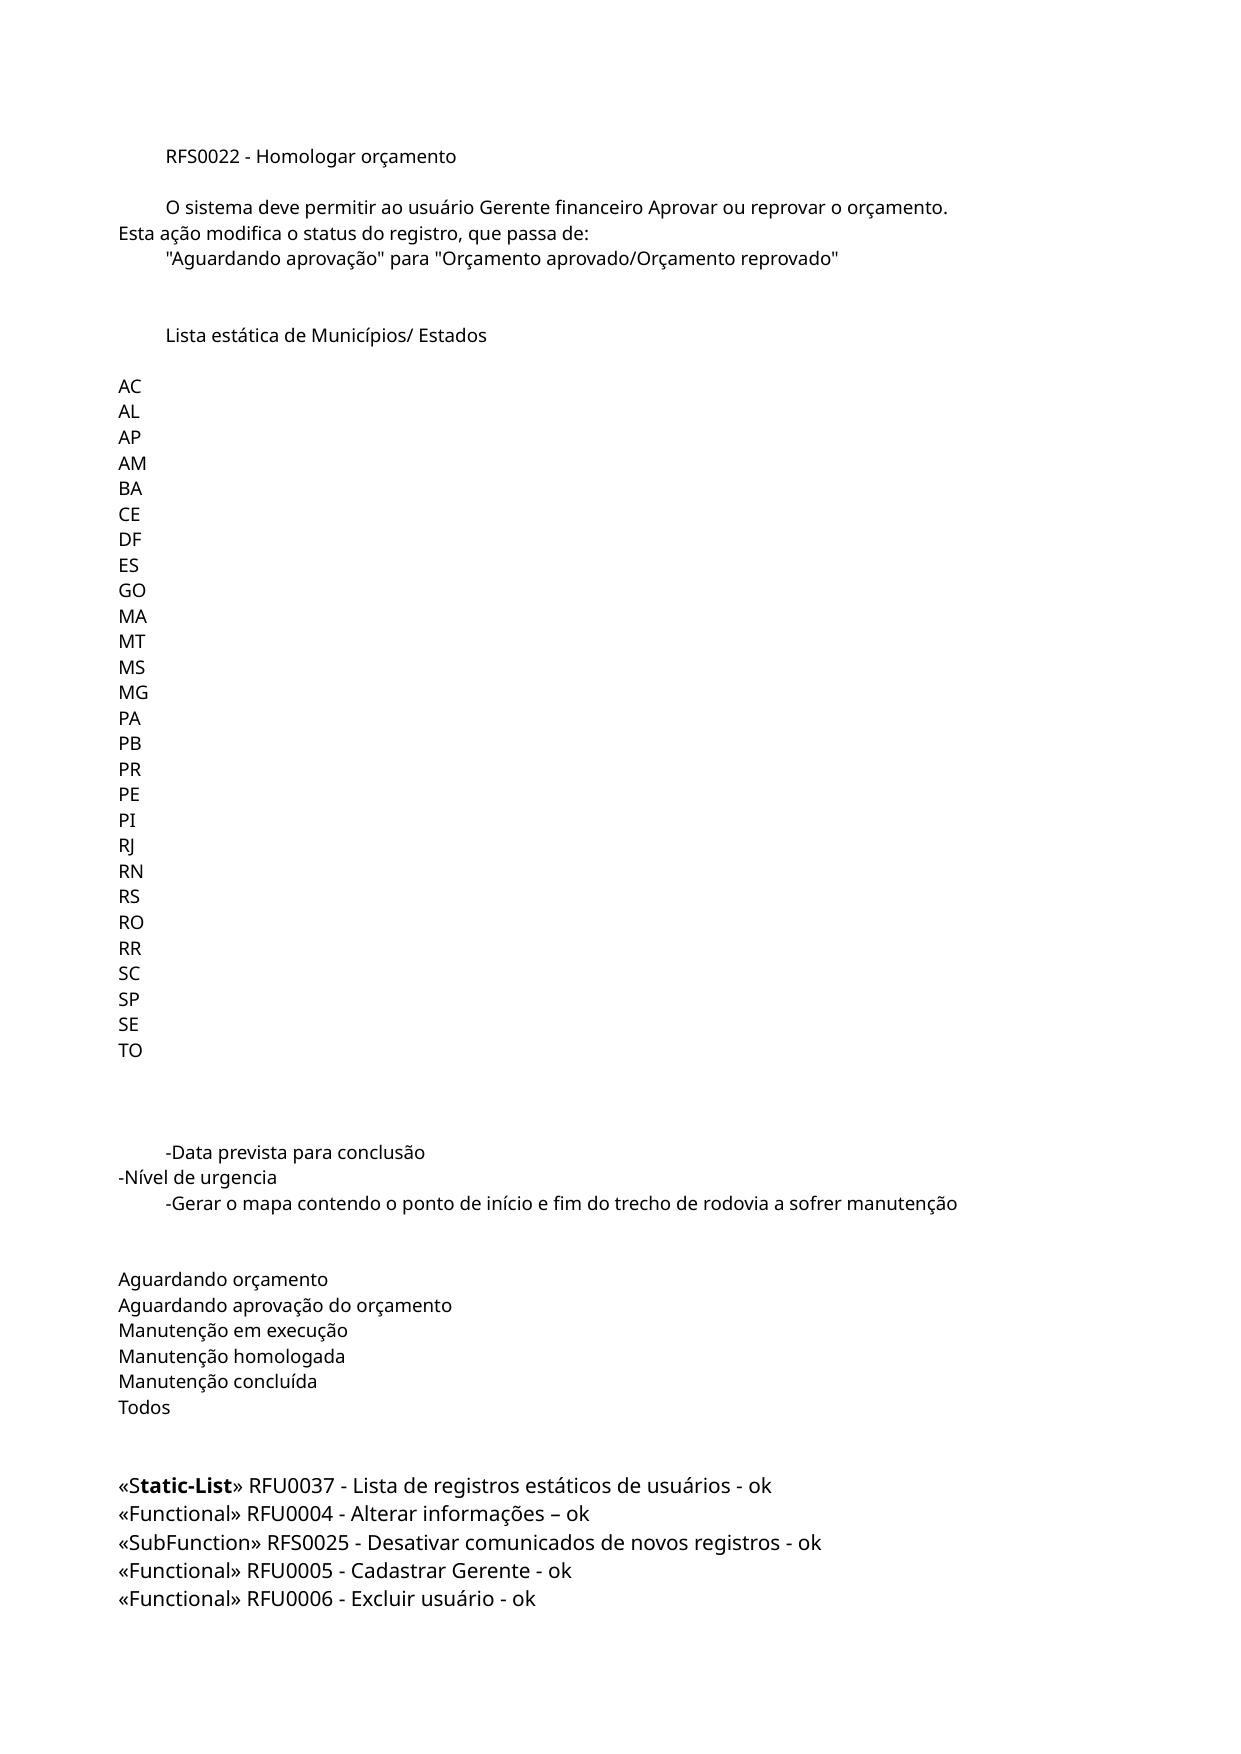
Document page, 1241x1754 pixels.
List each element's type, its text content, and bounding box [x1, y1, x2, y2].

text TO [118, 1037, 1122, 1062]
text Todos [118, 1394, 1122, 1420]
text PR [118, 756, 1122, 782]
text Lista estática de Municípios/ Estados [165, 322, 1122, 348]
text MT [118, 628, 1122, 654]
text BA [118, 475, 1122, 501]
text -Data prevista para conclusão [165, 1139, 1122, 1164]
text «Functional» RFU0005 - Cadastrar Gerente - ok [118, 1556, 1122, 1584]
text Manutenção homologada [118, 1343, 1122, 1369]
text SC [118, 960, 1122, 986]
text -Nível de urgencia [118, 1164, 1122, 1190]
text MA [118, 603, 1122, 628]
text MS [118, 654, 1122, 679]
text PI [118, 807, 1122, 833]
text AL [118, 399, 1122, 424]
text CE [118, 501, 1122, 526]
text GO [118, 577, 1122, 603]
text «Functional» RFU0006 - Excluir usuário - ok [118, 1584, 1122, 1613]
text Manutenção concluída [118, 1369, 1122, 1394]
text RN [118, 858, 1122, 884]
text Aguardando aprovação do orçamento [118, 1292, 1122, 1318]
text Esta ação modifica o status do registro, que passa de: [118, 220, 1122, 246]
text -Gerar o mapa contendo o ponto de início e fim do trecho de rodovia a sofrer manutenção [165, 1190, 1122, 1216]
text "Aguardando aprovação" para "Orçamento aprovado/Orçamento reprovado" [165, 246, 1122, 271]
text «SubFunction» RFS0025 - Desativar comunicados de novos registros - ok [118, 1528, 1122, 1556]
text RO [118, 909, 1122, 935]
text RS [118, 884, 1122, 909]
text AP [118, 424, 1122, 450]
text RFS0022 - Homologar orçamento [165, 144, 1122, 169]
text SE [118, 1011, 1122, 1037]
text PE [118, 782, 1122, 807]
text DF [118, 526, 1122, 552]
text RR [118, 935, 1122, 960]
text «Static-List» RFU0037 - Lista de registros estáticos de usuários - ok [118, 1471, 1122, 1499]
text MG [118, 679, 1122, 705]
text AC [118, 373, 1122, 399]
text O sistema deve permitir ao usuário Gerente financeiro Aprovar ou reprovar o orçamento. [165, 195, 1122, 220]
text AM [118, 450, 1122, 475]
text RJ [118, 833, 1122, 858]
text Aguardando orçamento [118, 1267, 1122, 1292]
text SP [118, 986, 1122, 1011]
text ES [118, 552, 1122, 577]
text «Functional» RFU0004 - Alterar informações – ok [118, 1499, 1122, 1528]
text PA [118, 705, 1122, 731]
text Manutenção em execução [118, 1318, 1122, 1343]
text PB [118, 731, 1122, 756]
